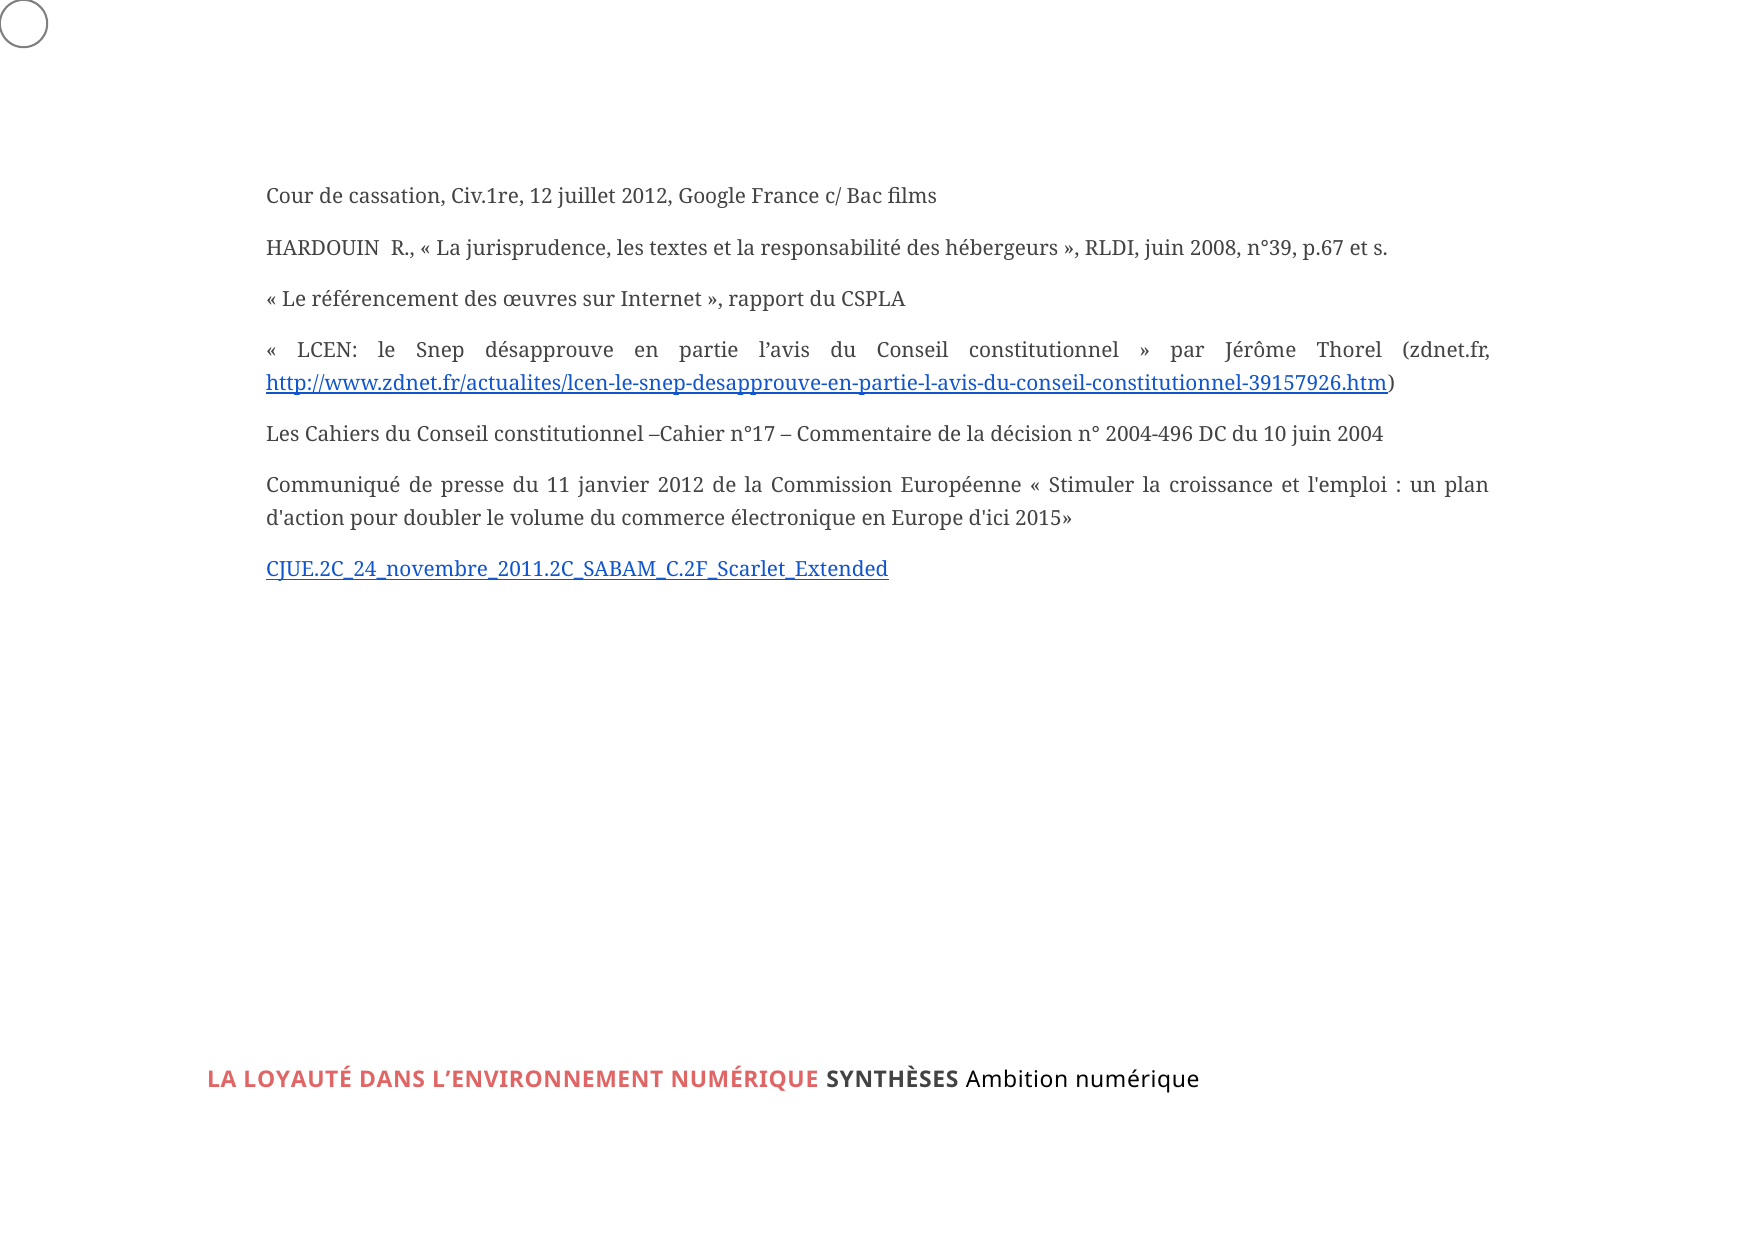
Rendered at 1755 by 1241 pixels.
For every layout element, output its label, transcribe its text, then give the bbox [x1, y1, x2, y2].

text « LCEN: le Snep désapprouve en partie l’avis du Conseil constitutionnel » par Jérôme Thorel (zdnet.fr, http://www.zdnet.fr/actualites/lcen-le-snep-desapprouve-en-partie-l-avis-du-conseil-constitutionnel-39157926.htm) [266, 330, 1492, 397]
text « Le référencement des œuvres sur Internet », rapport du CSPLA [266, 279, 1492, 313]
text Communiqué de presse du 11 janvier 2012 de la Commission Européenne « Stimuler la croissance et l'emploi : un plan d'action pour doubler le volume du commerce électronique en Europe d'ici 2015» [266, 466, 1492, 532]
text Cour de cassation, Civ.1re, 12 juillet 2012, Google France c/ Bac films [266, 177, 1492, 211]
text Les Cahiers du Conseil constitutionnel –Cahier n°17 – Commentaire de la décision n° 2004-496 DC du 10 juin 2004 [266, 415, 1492, 448]
text HARDOUIN R., « La jurisprudence, les textes et la responsabilité des hébergeurs », RLDI, juin 2008, n°39, p.67 et s. [266, 228, 1492, 262]
text CJUE.2C_24_novembre_2011.2C_SABAM_C.2F_Scarlet_Extended [266, 550, 1492, 583]
